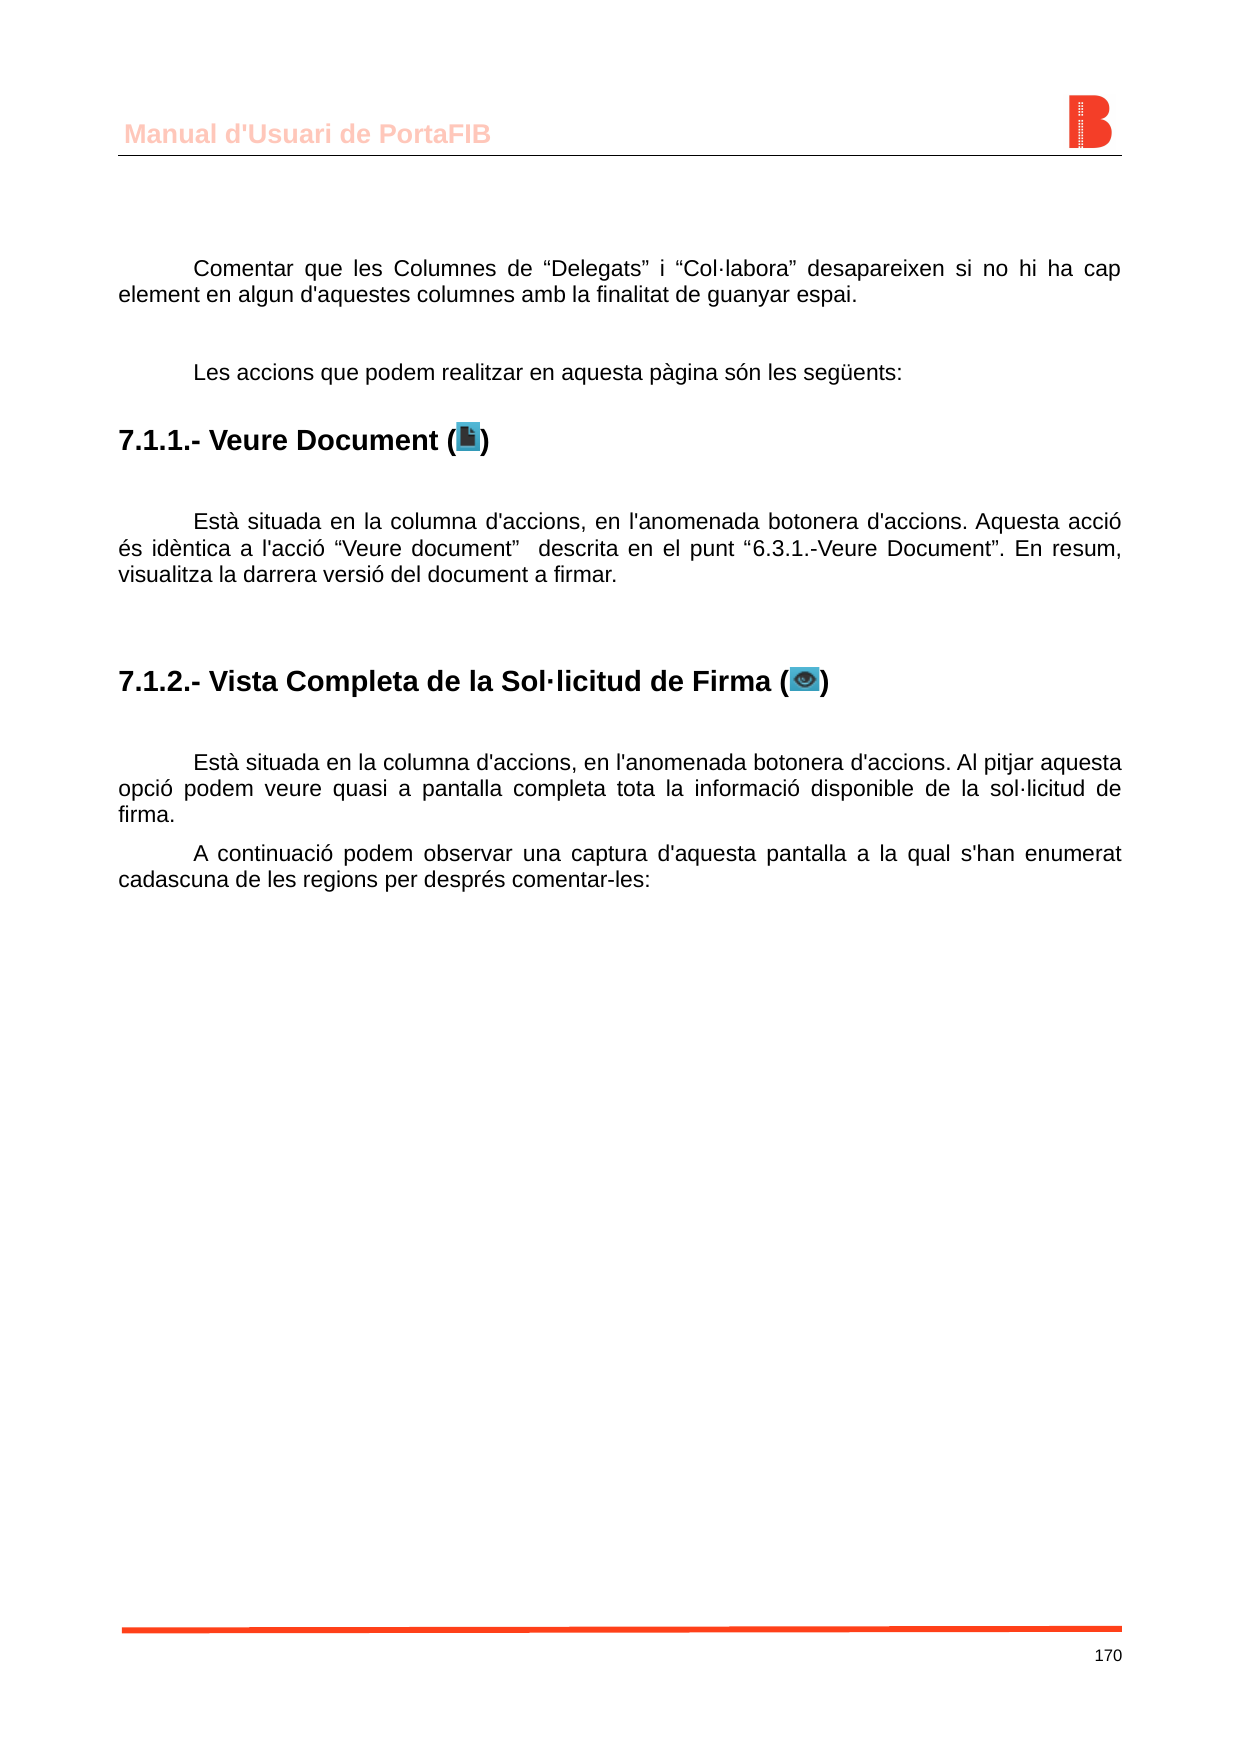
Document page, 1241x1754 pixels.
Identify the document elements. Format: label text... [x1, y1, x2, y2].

picture [789, 667, 820, 691]
text Està situada en la columna d'accions, en l'anomenada botonera d'accions. Al pitjar aquesta opció podem veure quasi a pantalla completa tota la informació disponible de la sol·licitud de firma. [118, 748, 1122, 827]
text Comentar que les Columnes de “Delegats” i “Col·labora” desapareixen si no hi ha cap element en algun d'aquestes columnes amb la finalitat de guanyar espai. [118, 254, 1122, 307]
subtitle Veure Document () [118, 422, 1122, 457]
text Està situada en la columna d'accions, en l'anomenada botonera d'accions. Aquesta acció és idèntica a l'acció “Veure document” descrita en el punt “6.3.1Veure Document”. En resum, visualitza la darrera versió del document a firmar. [118, 508, 1122, 587]
text A continuació podem observar una captura d'aquesta pantalla a la qual s'han enumerat cadascuna de les regions per després comentar-les: [118, 840, 1122, 893]
text Les accions que podem realitzar en aquesta pàgina són les següents: [118, 359, 1122, 385]
subtitle Vista Completa de la Sol·licitud de Firma () [118, 663, 1122, 697]
picture [456, 422, 480, 451]
picture [1063, 94, 1117, 150]
